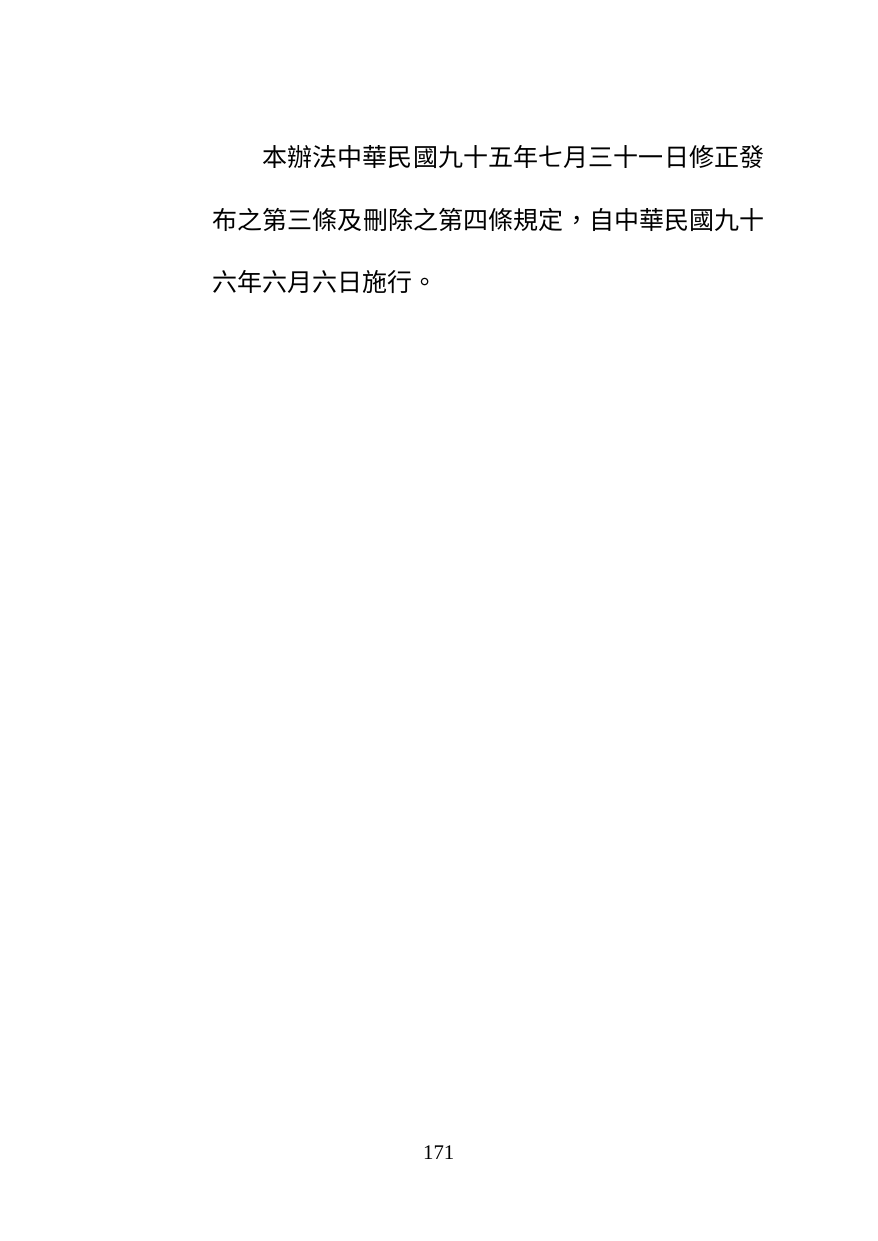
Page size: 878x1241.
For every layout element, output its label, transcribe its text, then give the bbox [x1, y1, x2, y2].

text 本辦法中華民國九十五年七月三十一日修正發布之第三條及刪除之第四條規定，自中華民國九十六年六月六日施行。 [212, 114, 765, 302]
